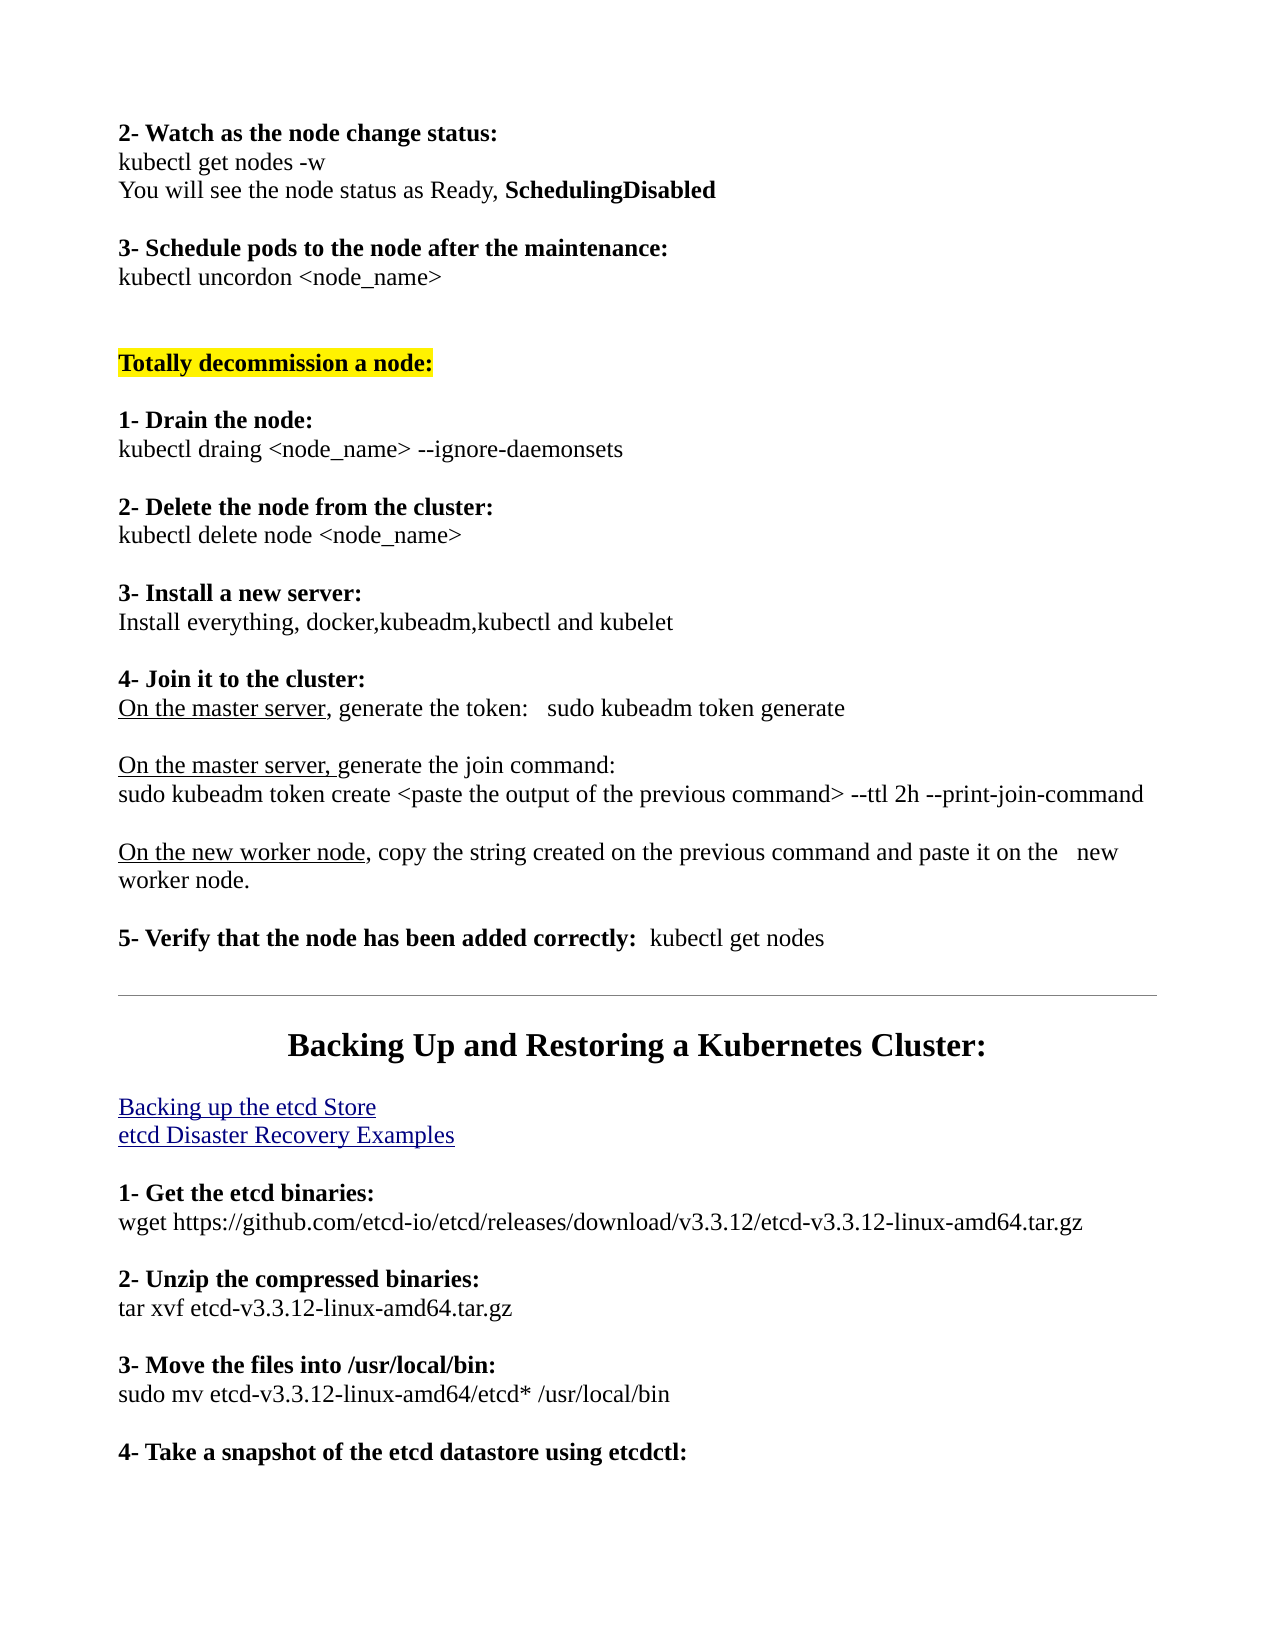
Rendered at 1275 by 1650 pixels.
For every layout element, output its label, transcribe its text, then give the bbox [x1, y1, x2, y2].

text Install everything, docker,kubeadm,kubectl and kubelet [118, 607, 1157, 636]
text 1- Drain the node: [118, 406, 1157, 434]
text 1- Get the etcd binaries: [118, 1178, 1157, 1207]
text Totally decommission a node: [118, 348, 1157, 377]
text On the master server, generate the token: sudo kubeadm token generate [118, 693, 1157, 722]
text sudo kubeadm token create <paste the output of the previous command> --ttl 2h --print-join-command [118, 779, 1157, 808]
text 4- Join it to the cluster: [118, 664, 1157, 693]
text kubectl delete node <node_name> [118, 521, 1157, 549]
text Backing up the etcd Store [118, 1092, 1157, 1121]
text 3- Install a new server: [118, 578, 1157, 607]
text 2- Delete the node from the cluster: [118, 492, 1157, 521]
text On the master server, generate the join command: [118, 751, 1157, 779]
text kubectl get nodes -w [118, 147, 1157, 176]
text wget https://github.com/etcd-io/etcd/releases/download/v3.3.12/etcd-v3.3.12-linux-amd64.tar.gz [118, 1207, 1157, 1236]
text 3- Move the files into /usr/local/bin: [118, 1351, 1157, 1379]
text You will see the node status as Ready, SchedulingDisabled [118, 176, 1157, 204]
text 2- Watch as the node change status: [118, 118, 1157, 147]
text 2- Unzip the compressed binaries: [118, 1264, 1157, 1293]
text tar xvf etcd-v3.3.12-linux-amd64.tar.gz [118, 1293, 1157, 1322]
text 4- Take a snapshot of the etcd datastore using etcdctl: [118, 1437, 1157, 1466]
text etcd Disaster Recovery Examples [118, 1121, 1157, 1149]
text 5- Verify that the node has been added correctly: kubectl get nodes [118, 923, 1157, 952]
text kubectl draing <node_name> --ignore-daemonsets [118, 434, 1157, 463]
text On the new worker node, copy the string created on the previous command and paste it on the new worker node. [118, 837, 1157, 894]
text sudo mv etcd-v3.3.12-linux-amd64/etcd* /usr/local/bin [118, 1379, 1157, 1408]
text kubectl uncordon <node_name> [118, 262, 1157, 291]
text Backing Up and Restoring a Kubernetes Cluster: [118, 1025, 1157, 1063]
text 3- Schedule pods to the node after the maintenance: [118, 233, 1157, 262]
